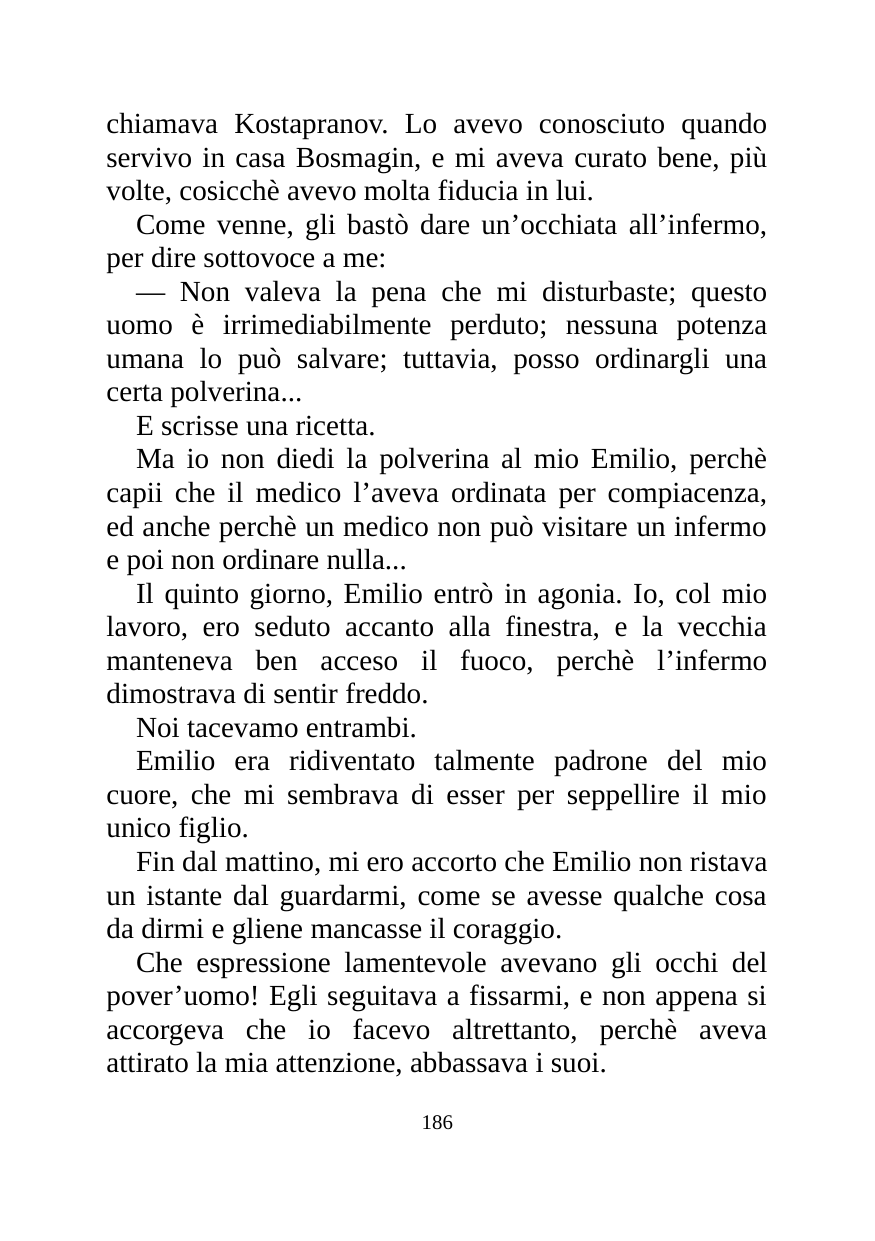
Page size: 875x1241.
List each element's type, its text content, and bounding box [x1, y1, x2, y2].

text Il quinto giorno, Emilio entrò in agonia. Io, col mio lavoro, ero seduto accanto alla finestra, e la vecchia manteneva ben acceso il fuoco, perchè l’infermo dimostrava di sentir freddo. [106, 576, 768, 710]
text Come venne, gli bastò dare un’occhiata all’infermo, per dire sottovoce a me: [106, 207, 768, 274]
text — Non valeva la pena che mi disturbaste; questo uomo è irrimediabilmente perduto; nessuna potenza umana lo può salvare; tuttavia, posso ordinargli una certa polverina... [106, 274, 768, 408]
text Emilio era ridiventato talmente padrone del mio cuore, che mi sembrava di esser per seppellire il mio unico figlio. [106, 743, 768, 844]
text Noi tacevamo entrambi. [106, 710, 768, 743]
text Ma io non diedi la polverina al mio Emilio, perchè capii che il medico l’aveva ordinata per compiacenza, ed anche perchè un medico non può visitare un infermo e poi non ordinare nulla... [106, 442, 768, 576]
text Fin dal mattino, mi ero accorto che Emilio non ristava un istante dal guardarmi, come se avesse qualche cosa da dirmi e gliene mancasse il coraggio. [106, 844, 768, 945]
text chiamava Kostapranov. Lo avevo conosciuto quando servivo in casa Bosmagin, e mi aveva curato bene, più volte, cosicchè avevo molta fiducia in lui. [106, 106, 768, 207]
text E scrisse una ricetta. [106, 408, 768, 442]
text Che espressione lamentevole avevano gli occhi del pover’uomo! Egli seguitava a fissarmi, e non appena si accorgeva che io facevo altrettanto, perchè aveva attirato la mia attenzione, abbassava i suoi. [106, 945, 768, 1079]
